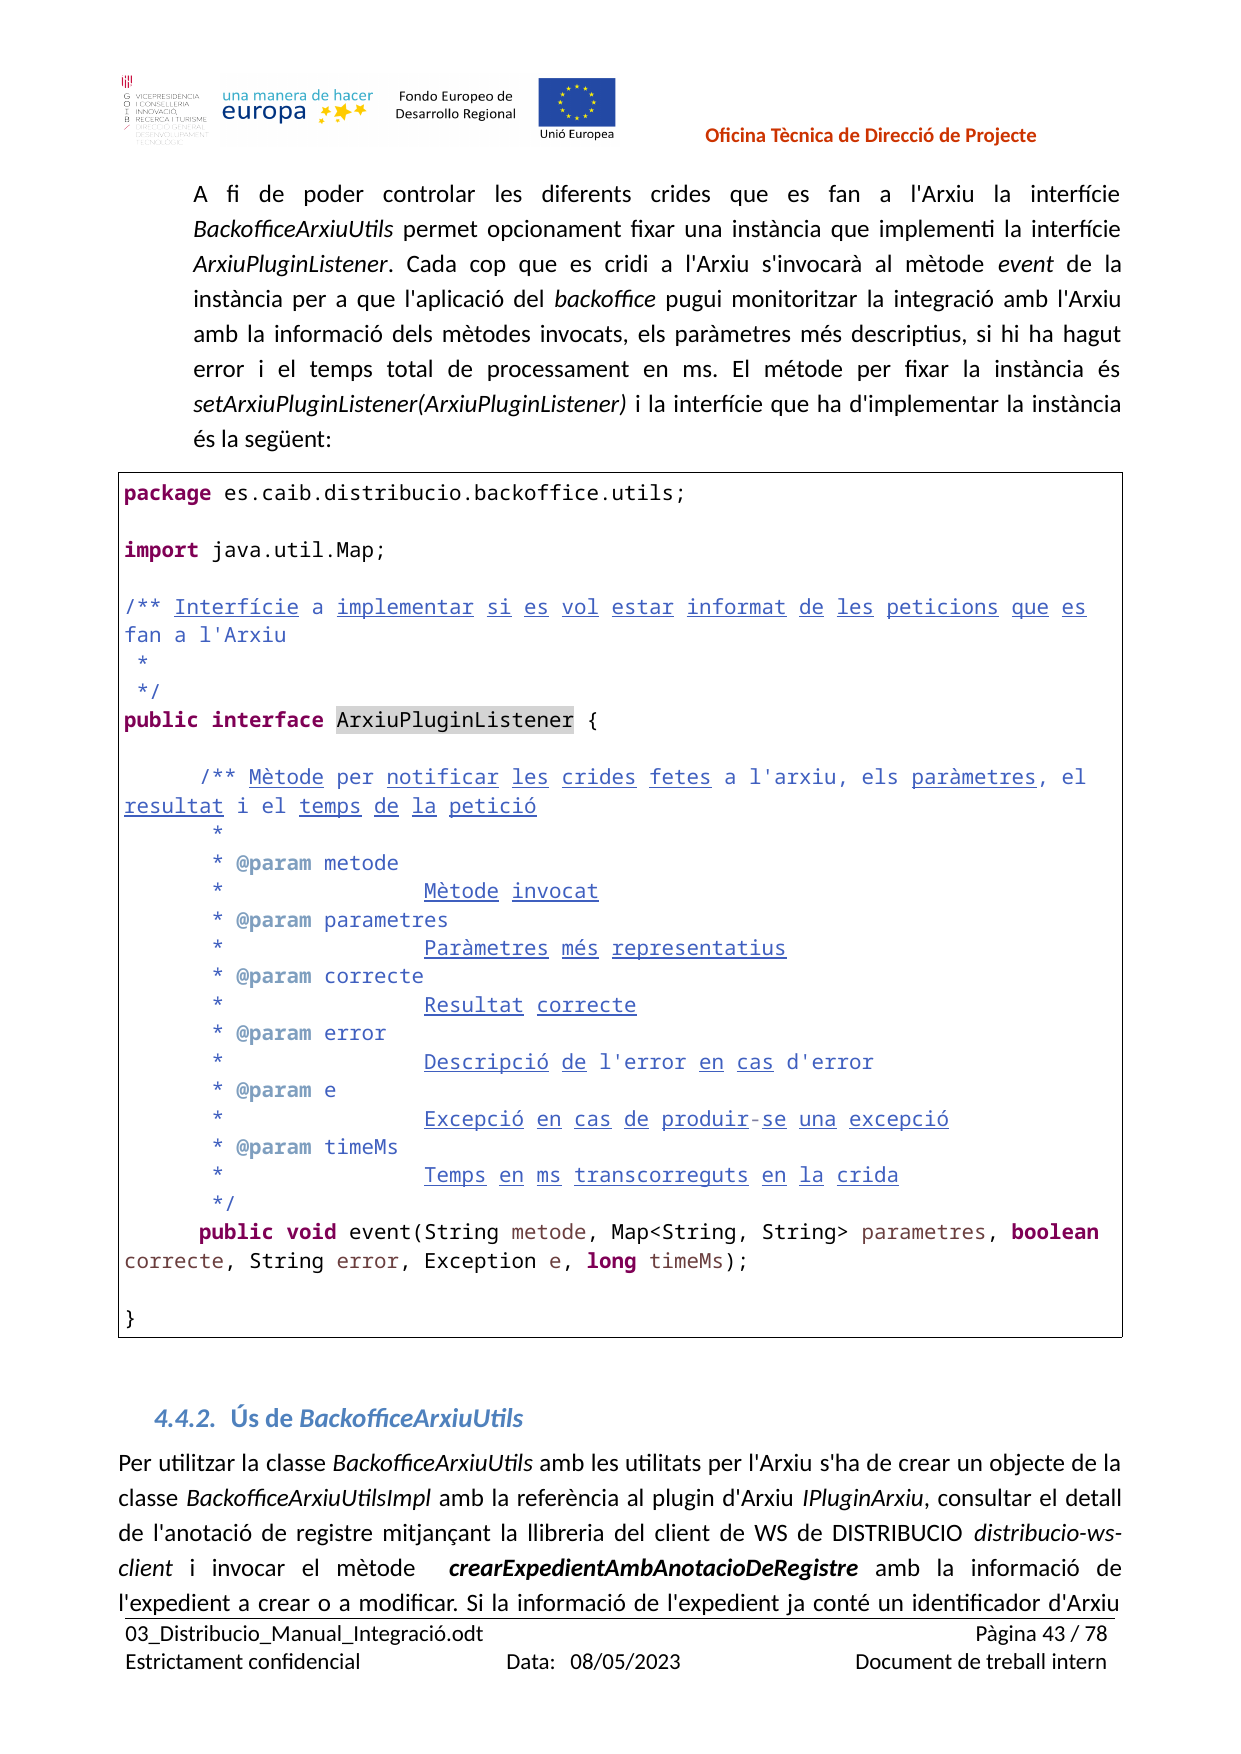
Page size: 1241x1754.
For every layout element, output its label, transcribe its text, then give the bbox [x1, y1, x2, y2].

text Per utilitzar la classe BackofficeArxiuUtils amb les utilitats per l'Arxiu s'ha de crear un objecte de la classe BackofficeArxiuUtilsImpl amb la referència al plugin d'Arxiu IPluginArxiu, consultar el detall de l'anotació de registre mitjançant la llibreria del client de WS de DISTRIBUCIO distribucio-ws-client i invocar el mètode crearExpedientAmbAnotacioDeRegistre amb la informació de l'expedient a crear o a modificar. Si la informació de l'expedient ja conté un identificador d'Arxiu [118, 1447, 1122, 1617]
list A fi de poder controlar les diferents crides que es fan a l'Arxiu la interfície BackofficeArxiuUtils permet opcionament fixar una instància que implementi la interfície ArxiuPluginListener. Cada cop que es cridi a l'Arxiu s'invocarà al mètode event de la instància per a que l'aplicació del backoffice pugui monitoritzar la integració amb l'Arxiu amb la informació dels mètodes invocats, els paràmetres més descriptius, si hi ha hagut error i el temps total de processament en ms. El métode per fixar la instància és setArxiuPluginListener(ArxiuPluginListener) i la interfície que ha d'implementar la instància és la següent: [156, 178, 1122, 453]
picture [118, 73, 213, 147]
table_header package es.caib.distribucio.backoffice.utils; import java.util.Map; /** Interfície a implementar si es vol estar informat de les peticions que es fan a l'Arxiu * */ public interface ArxiuPluginListener { /** Mètode per notificar les crides fetes a l'arxiu, els paràmetres, el resultat i el temps de la petició * * @param metode * Mètode invocat * @param parametres * Paràmetres més representatius * @param correcte * Resultat correcte * @param error * Descripció de l'error en cas d'error * @param e * Excepció en cas de produir-se una excepció * @param timeMs * Temps en ms transcorreguts en la crida */ public void event(String metode, Map<String, String> parametres, boolean correcte, String error, Exception e, long timeMs); } [119, 473, 1122, 1337]
picture [219, 73, 621, 147]
subtitle Ús de BackofficeArxiuUtils [153, 1401, 1122, 1434]
